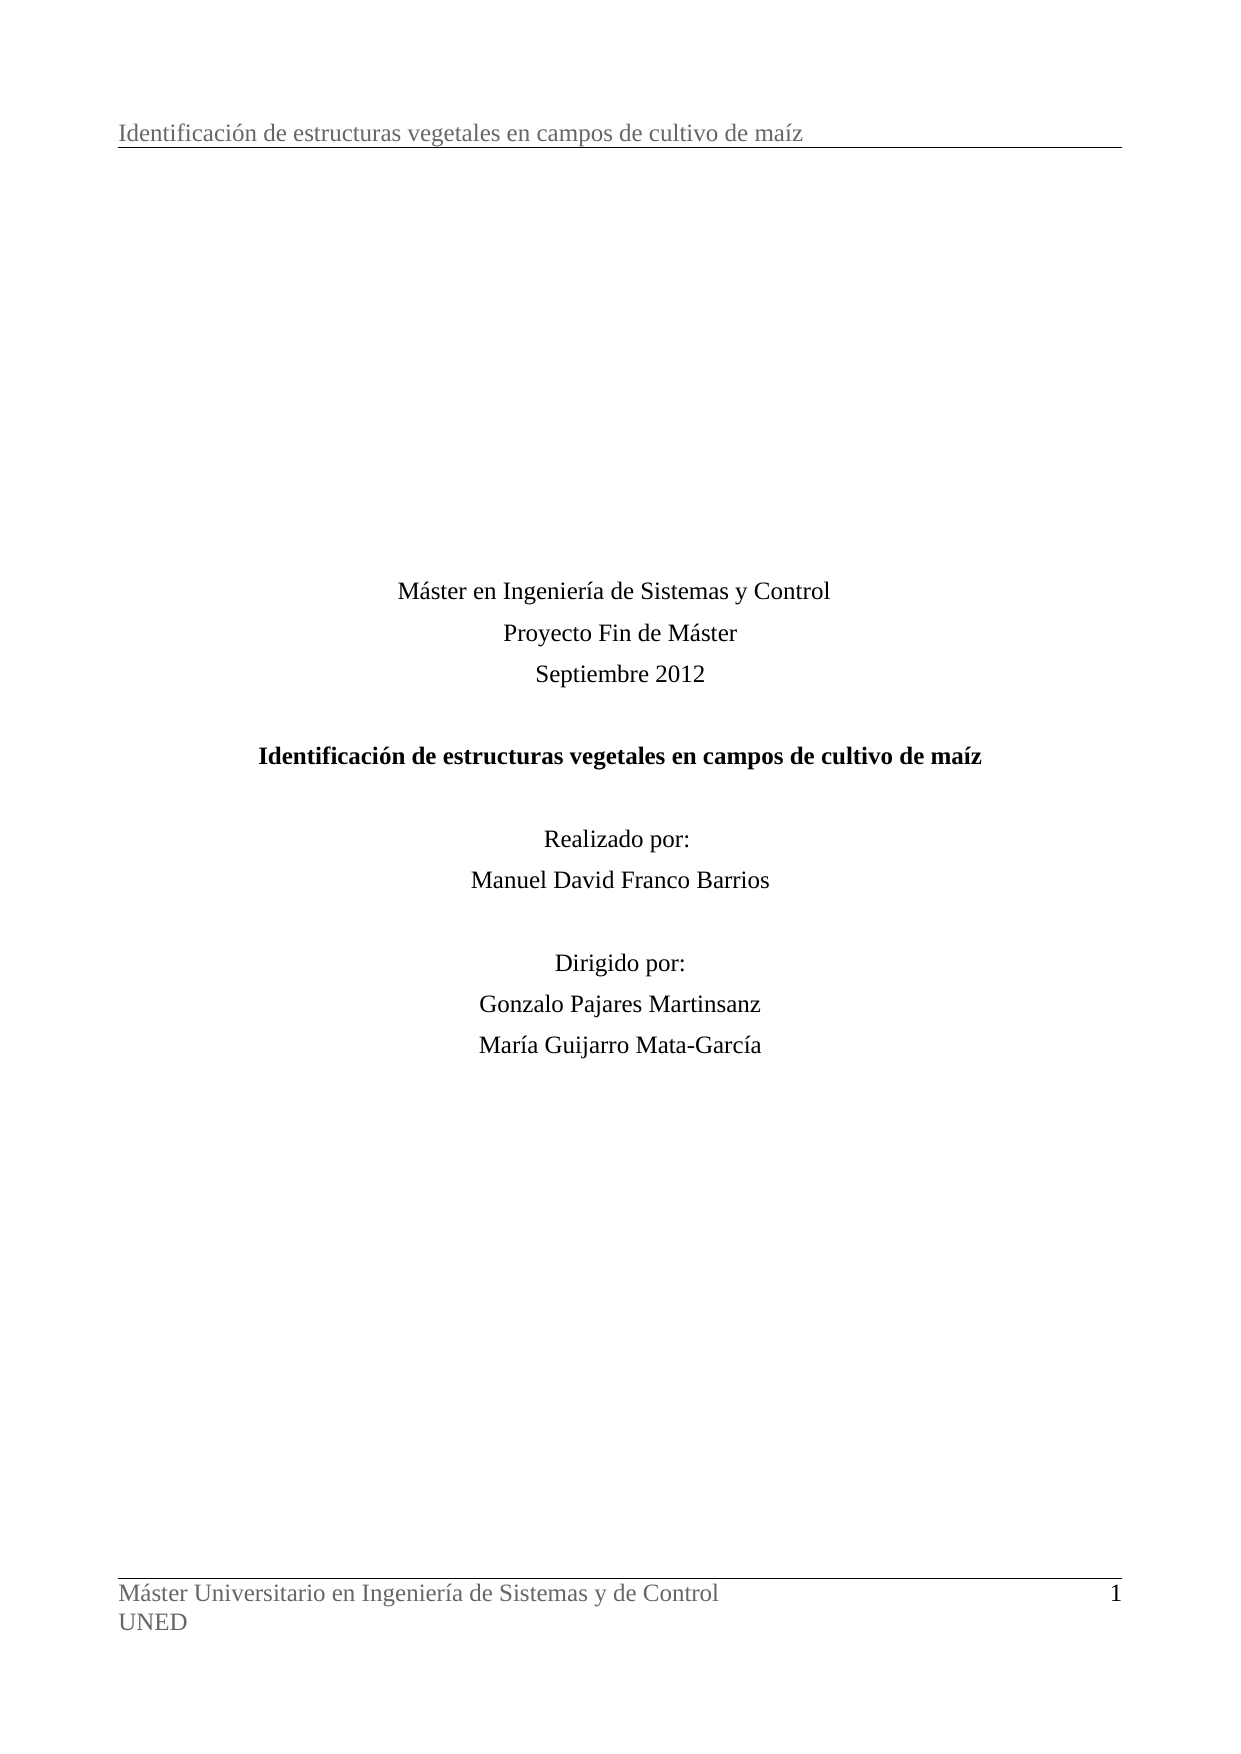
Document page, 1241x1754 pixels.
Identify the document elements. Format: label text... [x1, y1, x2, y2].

text María Guijarro Mata-García [118, 1030, 1122, 1059]
text Máster en Ingeniería de Sistemas y Control [118, 576, 1122, 605]
text Manuel David Franco Barrios [118, 865, 1122, 894]
text Realizado por: [118, 824, 1122, 853]
text Dirigido por: [118, 948, 1122, 976]
text Proyecto Fin de Máster [118, 618, 1122, 646]
text Septiembre 2012 [118, 659, 1122, 688]
text Identificación de estructuras vegetales en campos de cultivo de maíz [118, 741, 1122, 770]
text Gonzalo Pajares Martinsanz [118, 989, 1122, 1018]
